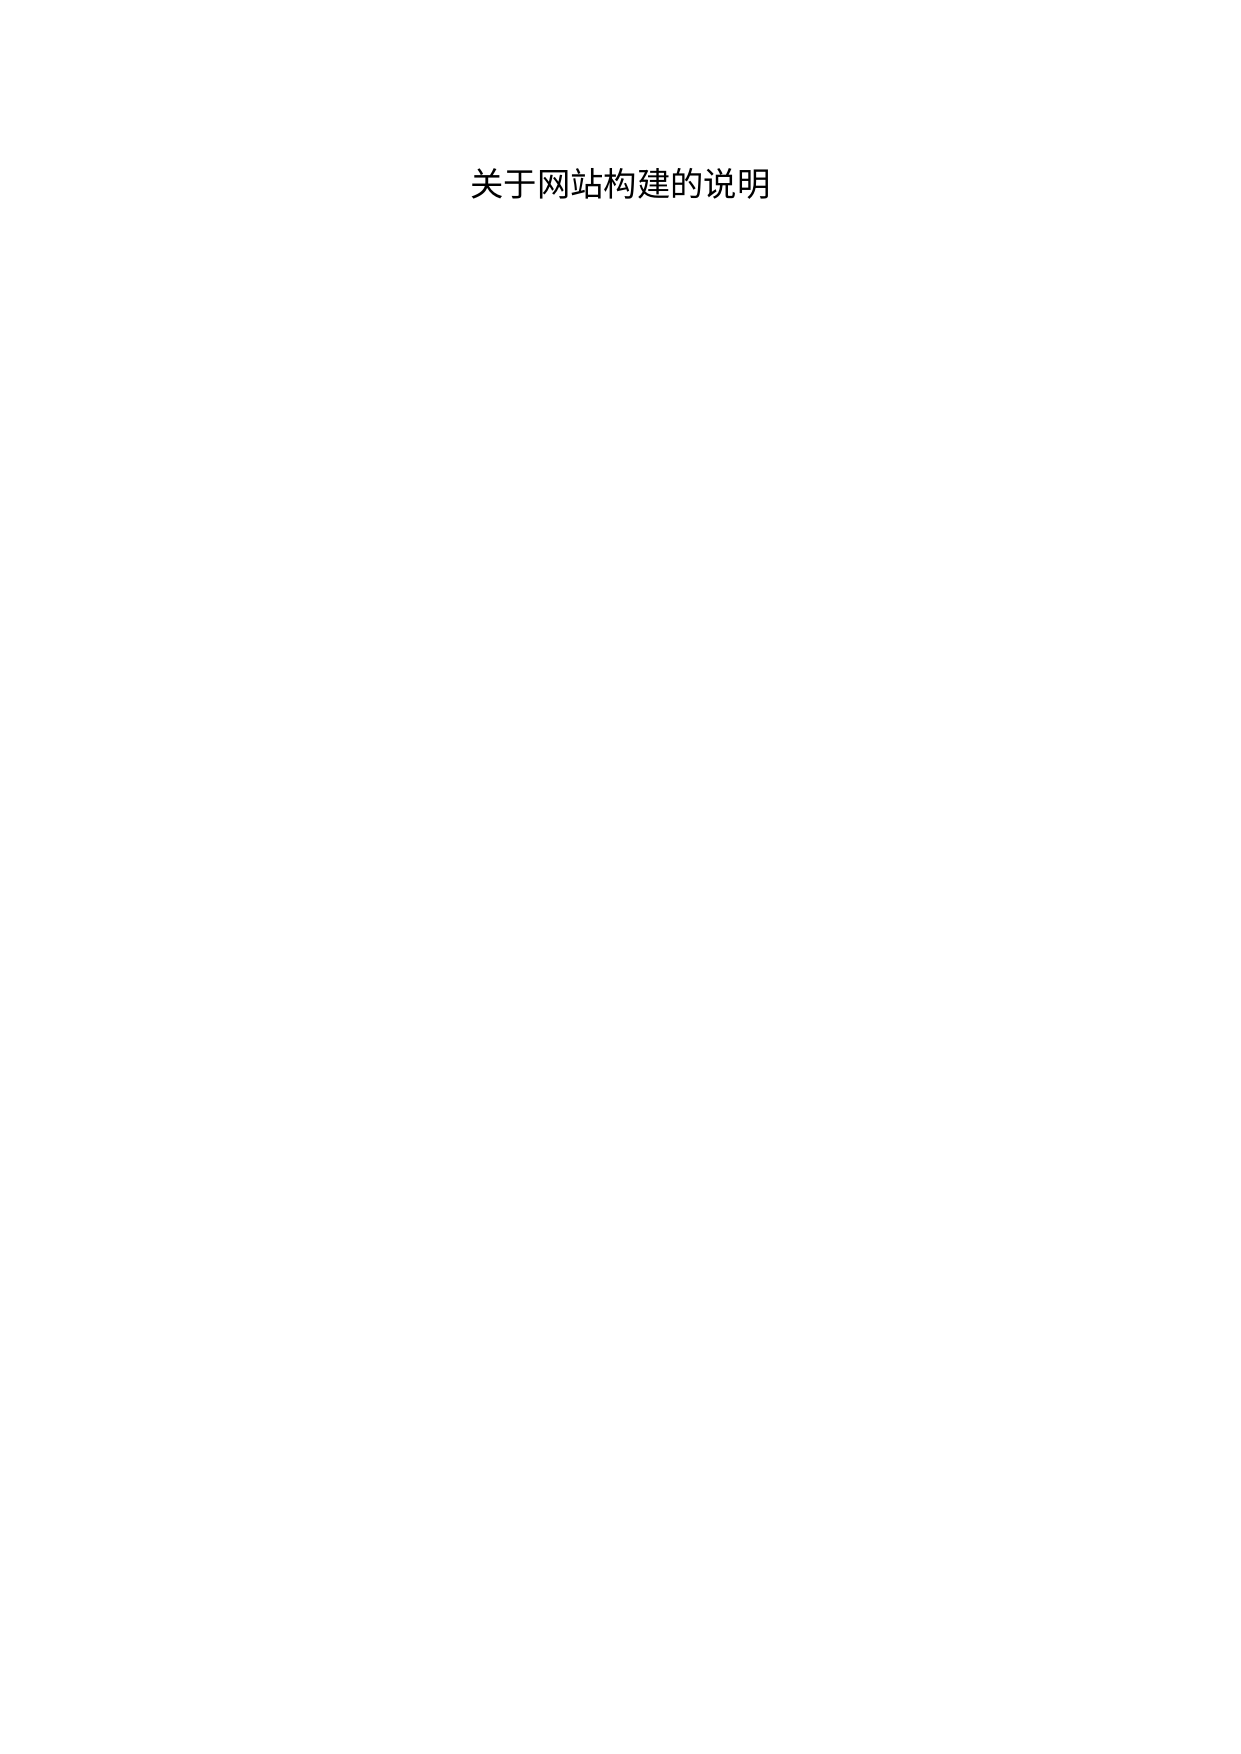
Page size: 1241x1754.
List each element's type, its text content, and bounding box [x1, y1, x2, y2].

text 关于网站构建的说明 [135, 146, 1106, 211]
